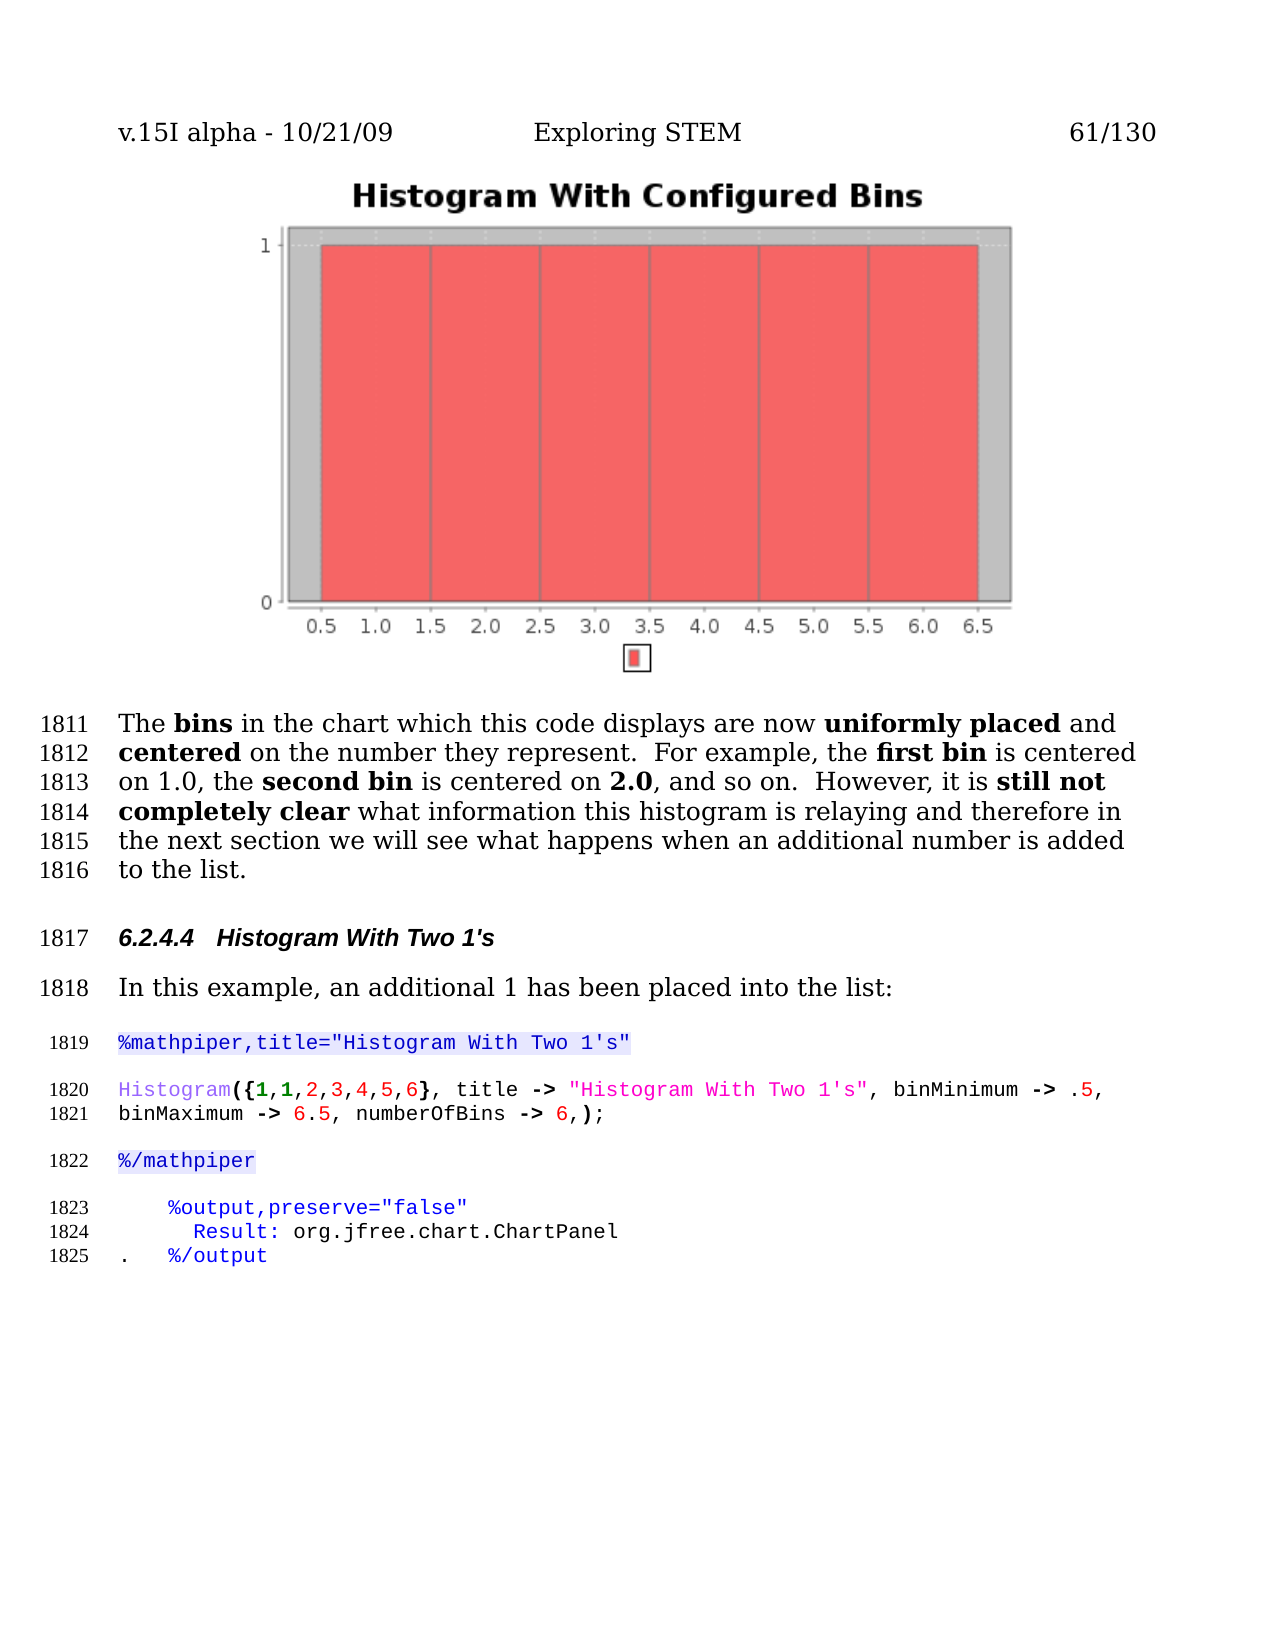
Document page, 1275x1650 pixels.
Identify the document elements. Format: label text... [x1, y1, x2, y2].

text %output,preserve="false" [118, 1197, 1157, 1221]
picture [245, 176, 1030, 674]
text The bins in the chart which this code displays are now uniformly placed and centered on the number they represent. For example, the first bin is centered on 1.0, the second bin is centered on 2.0, and so on. However, it is still not completely clear what information this histogram is relaying and therefore in the next section we will see what happens when an additional number is added to the list. [118, 708, 1157, 884]
text Result: org.jfree.chart.ChartPanel [118, 1221, 1157, 1244]
text %/mathpiper [118, 1150, 1157, 1174]
text In this example, an additional 1 has been placed into the list: [118, 973, 1157, 1002]
text %mathpiper,title="Histogram With Two 1's" [118, 1032, 1157, 1055]
text Histogram({1,1,2,3,4,5,6}, title -> "Histogram With Two 1's", binMinimum -> .5, binMaximum -> 6.5, numberOfBins -> 6,); [118, 1079, 1157, 1126]
text . %/output [118, 1244, 1157, 1268]
subtitle Histogram With Two 1's [118, 923, 1157, 952]
